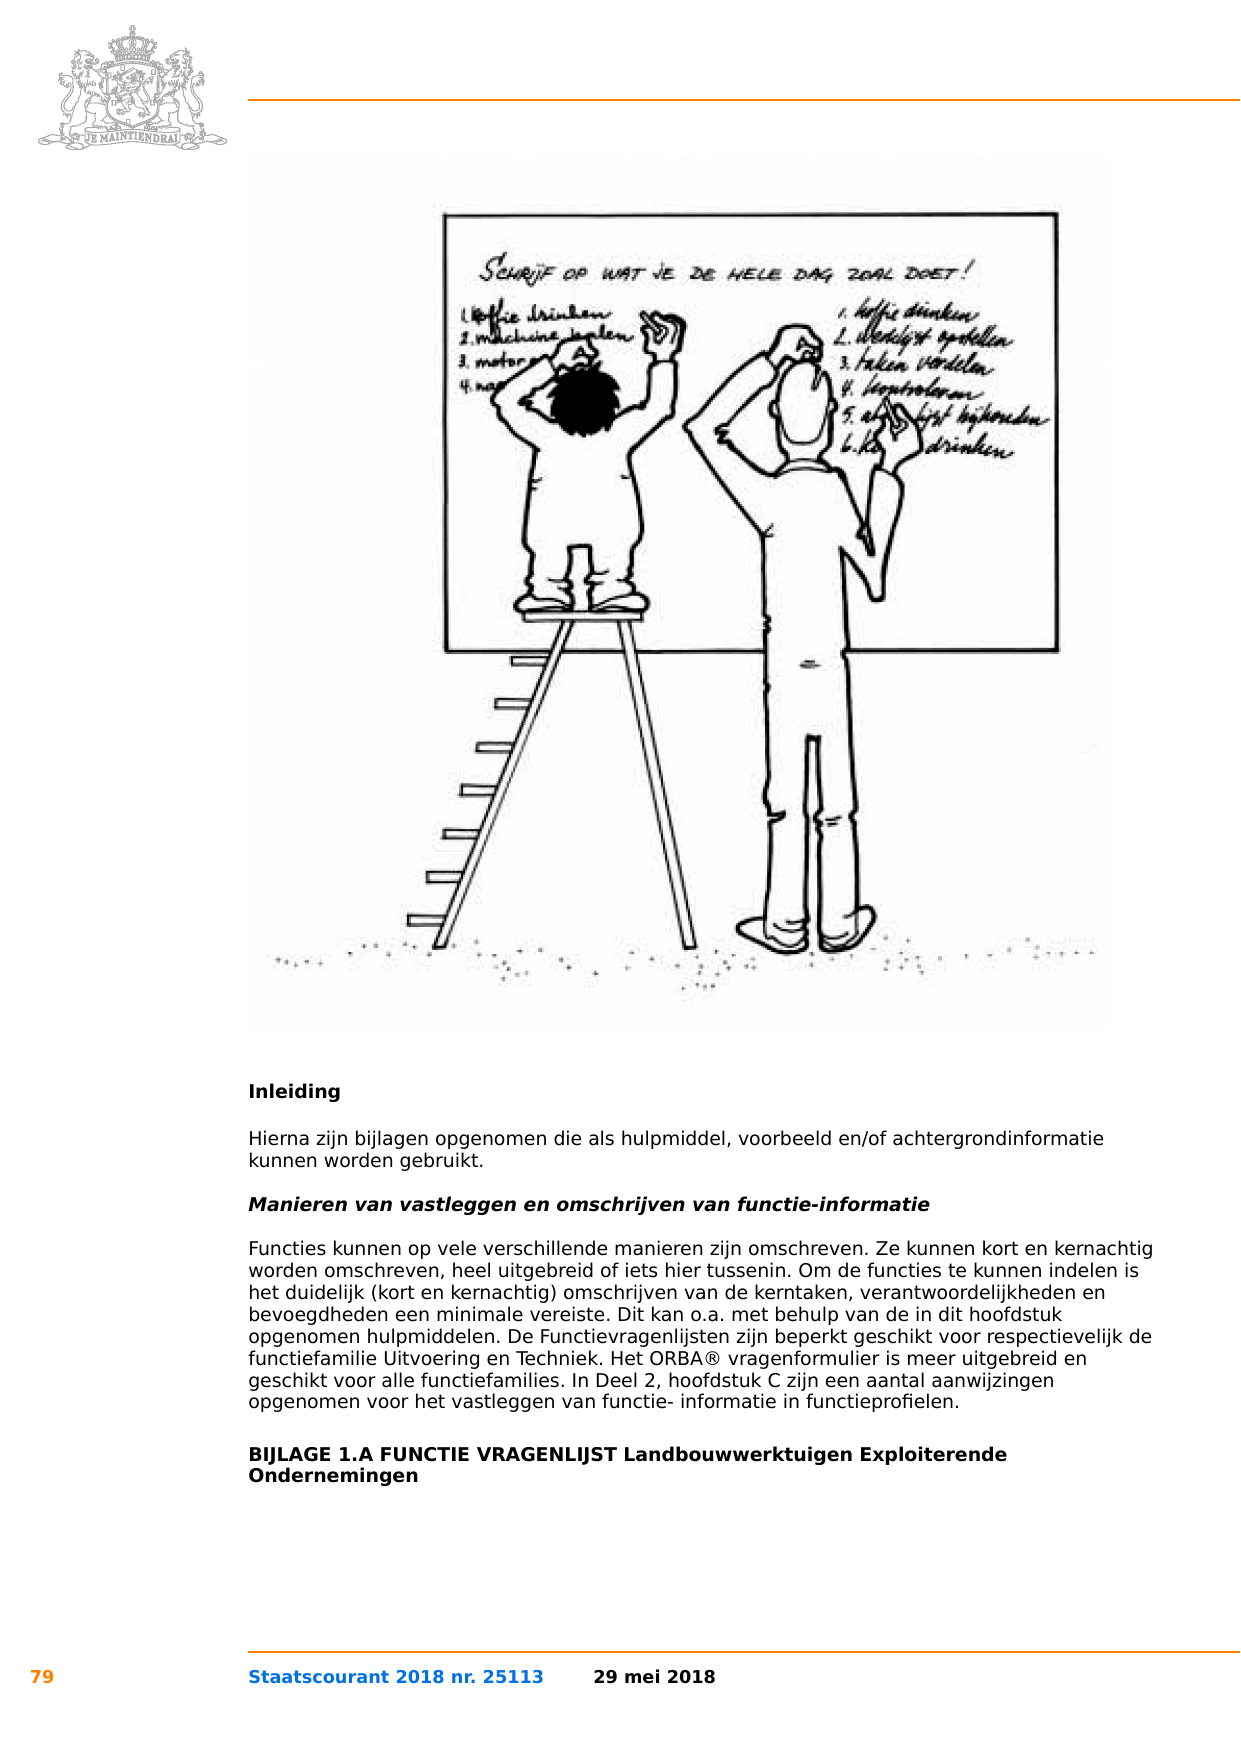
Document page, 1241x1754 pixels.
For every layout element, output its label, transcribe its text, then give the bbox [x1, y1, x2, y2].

subtitle Manieren van vastleggen en omschrijven van functie-informatie [248, 1194, 1163, 1216]
subtitle BIJLAGE 1.A FUNCTIE VRAGENLIJST Landbouwwerktuigen Exploiterende Ondernemingen [248, 1443, 1163, 1487]
subtitle Inleiding [248, 1081, 1163, 1103]
picture [248, 155, 1111, 1029]
text Functies kunnen op vele verschillende manieren zijn omschreven. Ze kunnen kort en kernachtig worden omschreven, heel uitgebreid of iets hier tussenin. Om de functies te kunnen indelen is het duidelijk (kort en kernachtig) omschrijven van de kerntaken, verantwoordelijkheden en bevoegdheden een minimale vereiste. Dit kan o.a. met behulp van de in dit hoofdstuk opgenomen hulpmiddelen. De Functievragenlijsten zijn beperkt geschikt voor respectievelijk de functiefamilie Uitvoering en Techniek. Het ORBA® vragenformulier is meer uitgebreid en geschikt voor alle functiefamilies. In Deel 2, hoofdstuk C zijn een aantal aanwijzingen opgenomen voor het vastleggen van functie- informatie in functieprofielen. [248, 1238, 1163, 1413]
picture [38, 25, 227, 150]
text Hierna zijn bijlagen opgenomen die als hulpmiddel, voorbeeld en/of achtergrondinformatie kunnen worden gebruikt. [248, 1128, 1163, 1172]
